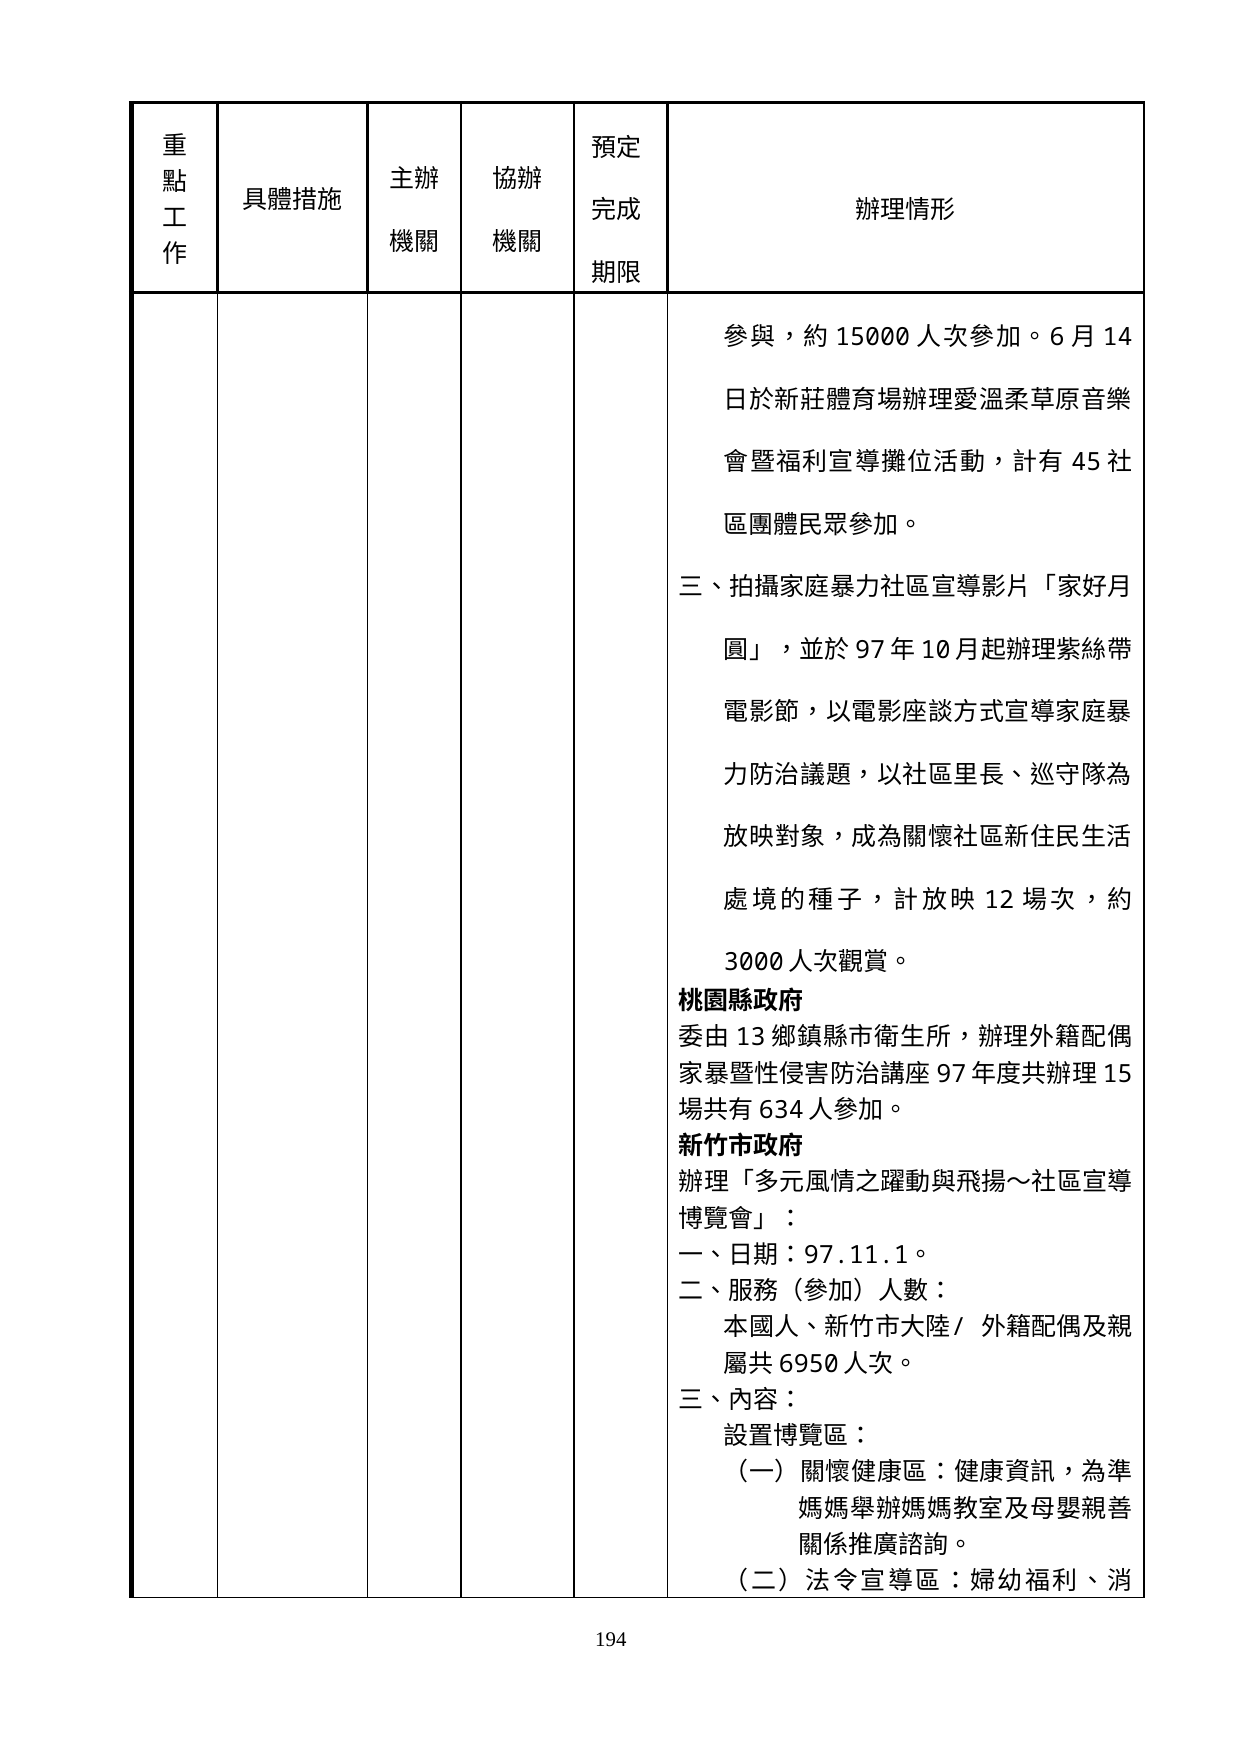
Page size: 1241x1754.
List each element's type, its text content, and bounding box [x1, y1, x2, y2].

table_cell [134, 294, 217, 1597]
table_cell 參與，約15000人次參加。6月14日於新莊體育場辦理愛溫柔草原音樂會暨福利宣導攤位活動，計有45社區團體民眾參加。 三、拍攝家庭暴力社區宣導影片「家好月圓」，並於97年10月起辦理紫絲帶電影節，以電影座談方式宣導家庭暴力防治議題，以社區里長、巡守隊為放映對象，成為關懷社區新住民生活處境的種子，計放映12場次，約3000人次觀賞。 桃園縣政府 委由13鄉鎮縣市衛生所，辦理外籍配偶家暴暨性侵害防治講座97年度共辦理15場共有634人參加。 新竹市政府 辦理「多元風情之躍動與飛揚～社區宣導博覽會」： 一、日期：97.11.1。 二、服務（參加）人數： 本國人、新竹市大陸/ 外籍配偶及親屬共6950人次。 三、內容： 設置博覽區： （一）關懷健康區：健康資訊，為準媽媽舉辦媽媽教室及母嬰親善關係推廣諮詢。 （二）法令宣導區：婦幼福利、消 [668, 294, 1143, 1597]
table_header 預定完成期限 [575, 104, 666, 291]
table_header 協辦 機關 [462, 104, 573, 291]
table_cell [462, 294, 573, 1597]
table_cell [368, 294, 460, 1597]
table_header 重點工作 [134, 104, 216, 291]
table_header 具體措施 [219, 104, 366, 291]
table_cell [575, 294, 667, 1597]
table_header 辦理情形 [669, 104, 1143, 291]
table_cell [218, 294, 367, 1597]
table_header 主辦 機關 [369, 104, 460, 291]
